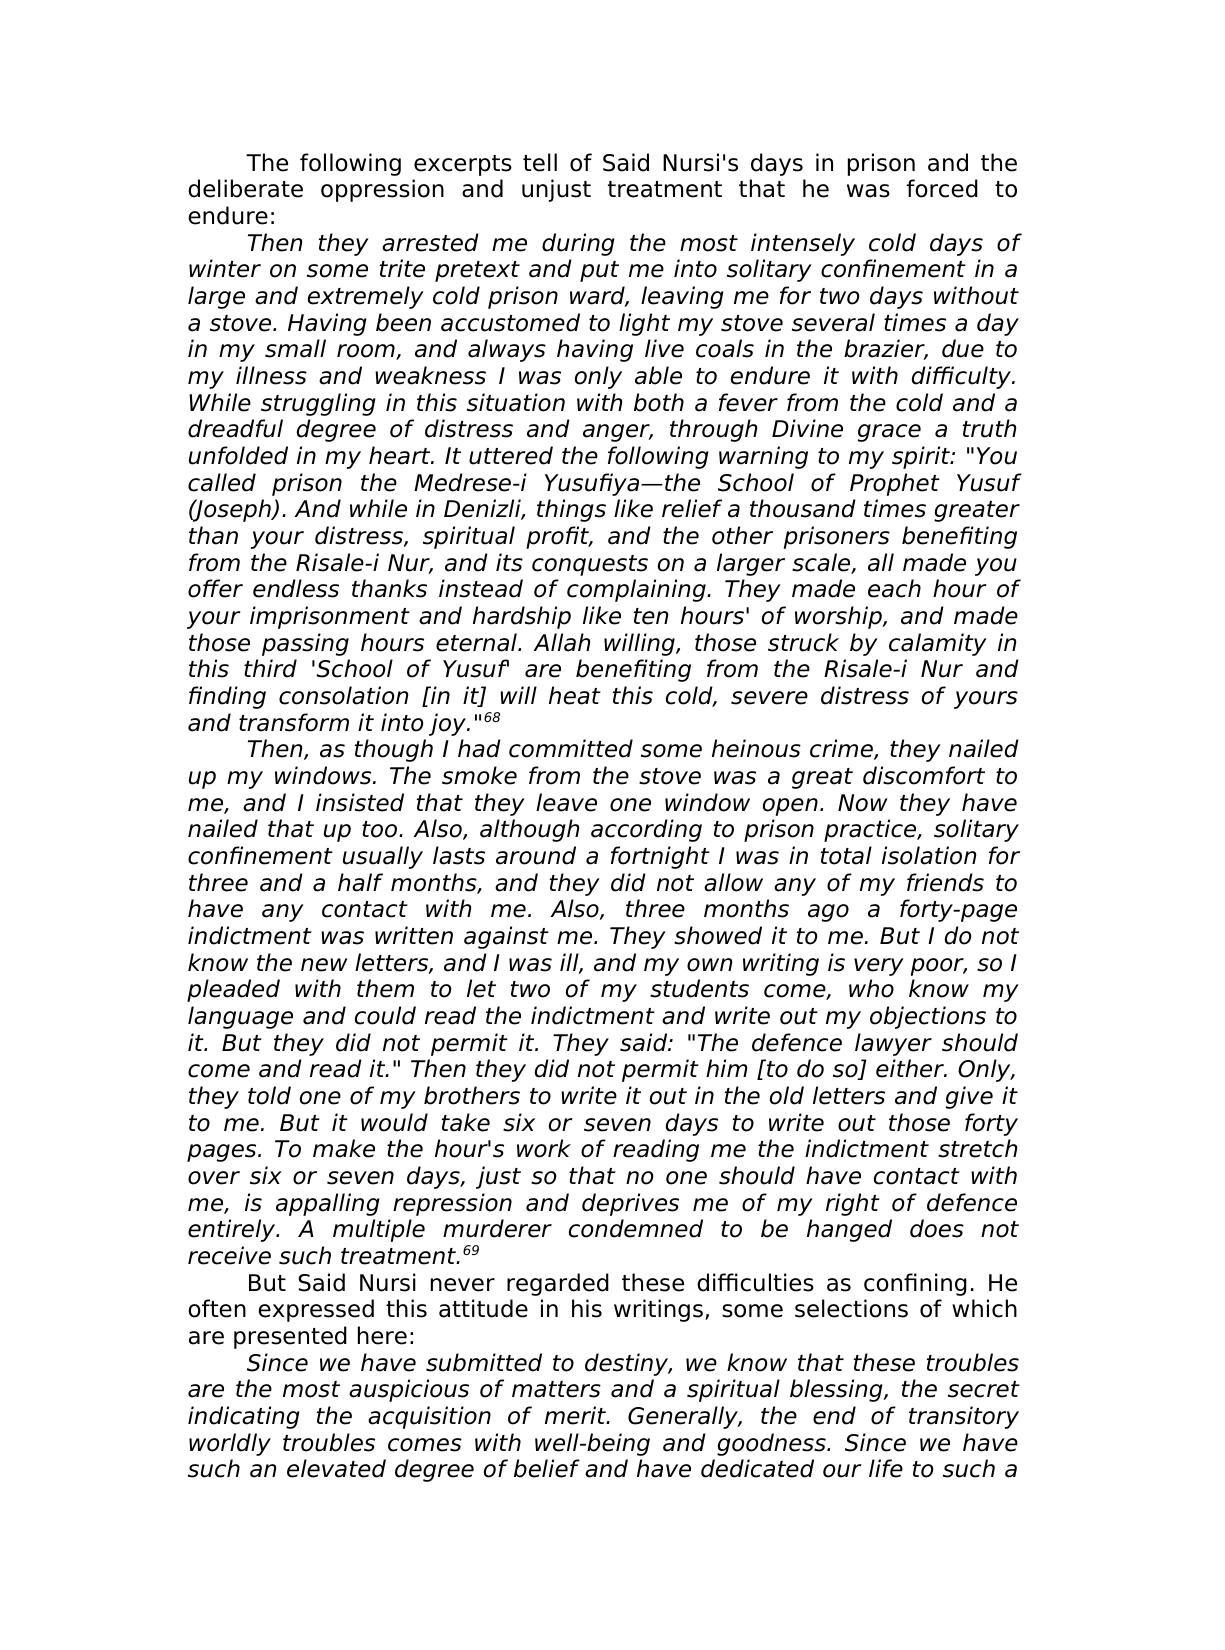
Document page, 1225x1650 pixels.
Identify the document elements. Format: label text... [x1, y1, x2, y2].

text But Said Nursi never regarded these difficulties as confining. He often expressed this attitude in his writings, some selections of which are presented here: [187, 1270, 1020, 1350]
text The following excerpts tell of Said Nursi's days in prison and the deliberate oppression and unjust treatment that he was forced to endure: [187, 150, 1020, 230]
text Since we have submitted to destiny, we know that these troubles are the most auspicious of matters and a spiritual blessing, the secret indicating the acquisition of merit. Generally, the end of transitory worldly troubles comes with well-being and goodness. Since we have such an elevated degree of belief and have dedicated our life to such a [187, 1350, 1020, 1483]
text Then, as though I had committed some heinous crime, they nailed up my windows. The smoke from the stove was a great discomfort to me, and I insisted that they leave one window open. Now they have nailed that up too. Also, although according to prison practice, solitary confinement usually lasts around a fortnight I was in total isolation for three and a half months, and they did not allow any of my friends to have any contact with me. Also, three months ago a forty-page indictment was written against me. They showed it to me. But I do not know the new letters, and I was ill, and my own writing is very poor, so I pleaded with them to let two of my students come, who know my language and could read the indictment and write out my objections to it. But they did not permit it. They said: "The defence lawyer should come and read it." Then they did not permit him [to do so] either. Only, they told one of my brothers to write it out in the old letters and give it to me. But it would take six or seven days to write out those forty pages. To make the hour's work of reading me the indictment stretch over six or seven days, just so that no one should have contact with me, is appalling repression and deprives me of my right of defence entirely. A multiple murderer condemned to be hanged does not receive such treatment.69 [187, 737, 1020, 1270]
text Then they arrested me during the most intensely cold days of winter on some trite pretext and put me into solitary confinement in a large and extremely cold prison ward, leaving me for two days without a stove. Having been accustomed to light my stove several times a day in my small room, and always having live coals in the brazier, due to my illness and weakness I was only able to endure it with difficulty. While struggling in this situation with both a fever from the cold and a dreadful degree of distress and anger, through Divine grace a truth unfolded in my heart. It uttered the following warning to my spirit: "You called prison the Medrese-i Yusufiya—the School of Prophet Yusuf (Joseph). And while in Denizli, things like relief a thousand times greater than your distress, spiritual profit, and the other prisoners benefiting from the Risale-i Nur, and its conquests on a larger scale, all made you offer endless thanks instead of complaining. They made each hour of your imprisonment and hardship like ten hours' of worship, and made those passing hours eternal. Allah willing, those struck by calamity in this third 'School of Yusuf' are benefiting from the Risale-i Nur and finding consolation [in it] will heat this cold, severe distress of yours and transform it into joy."68 [187, 230, 1020, 737]
